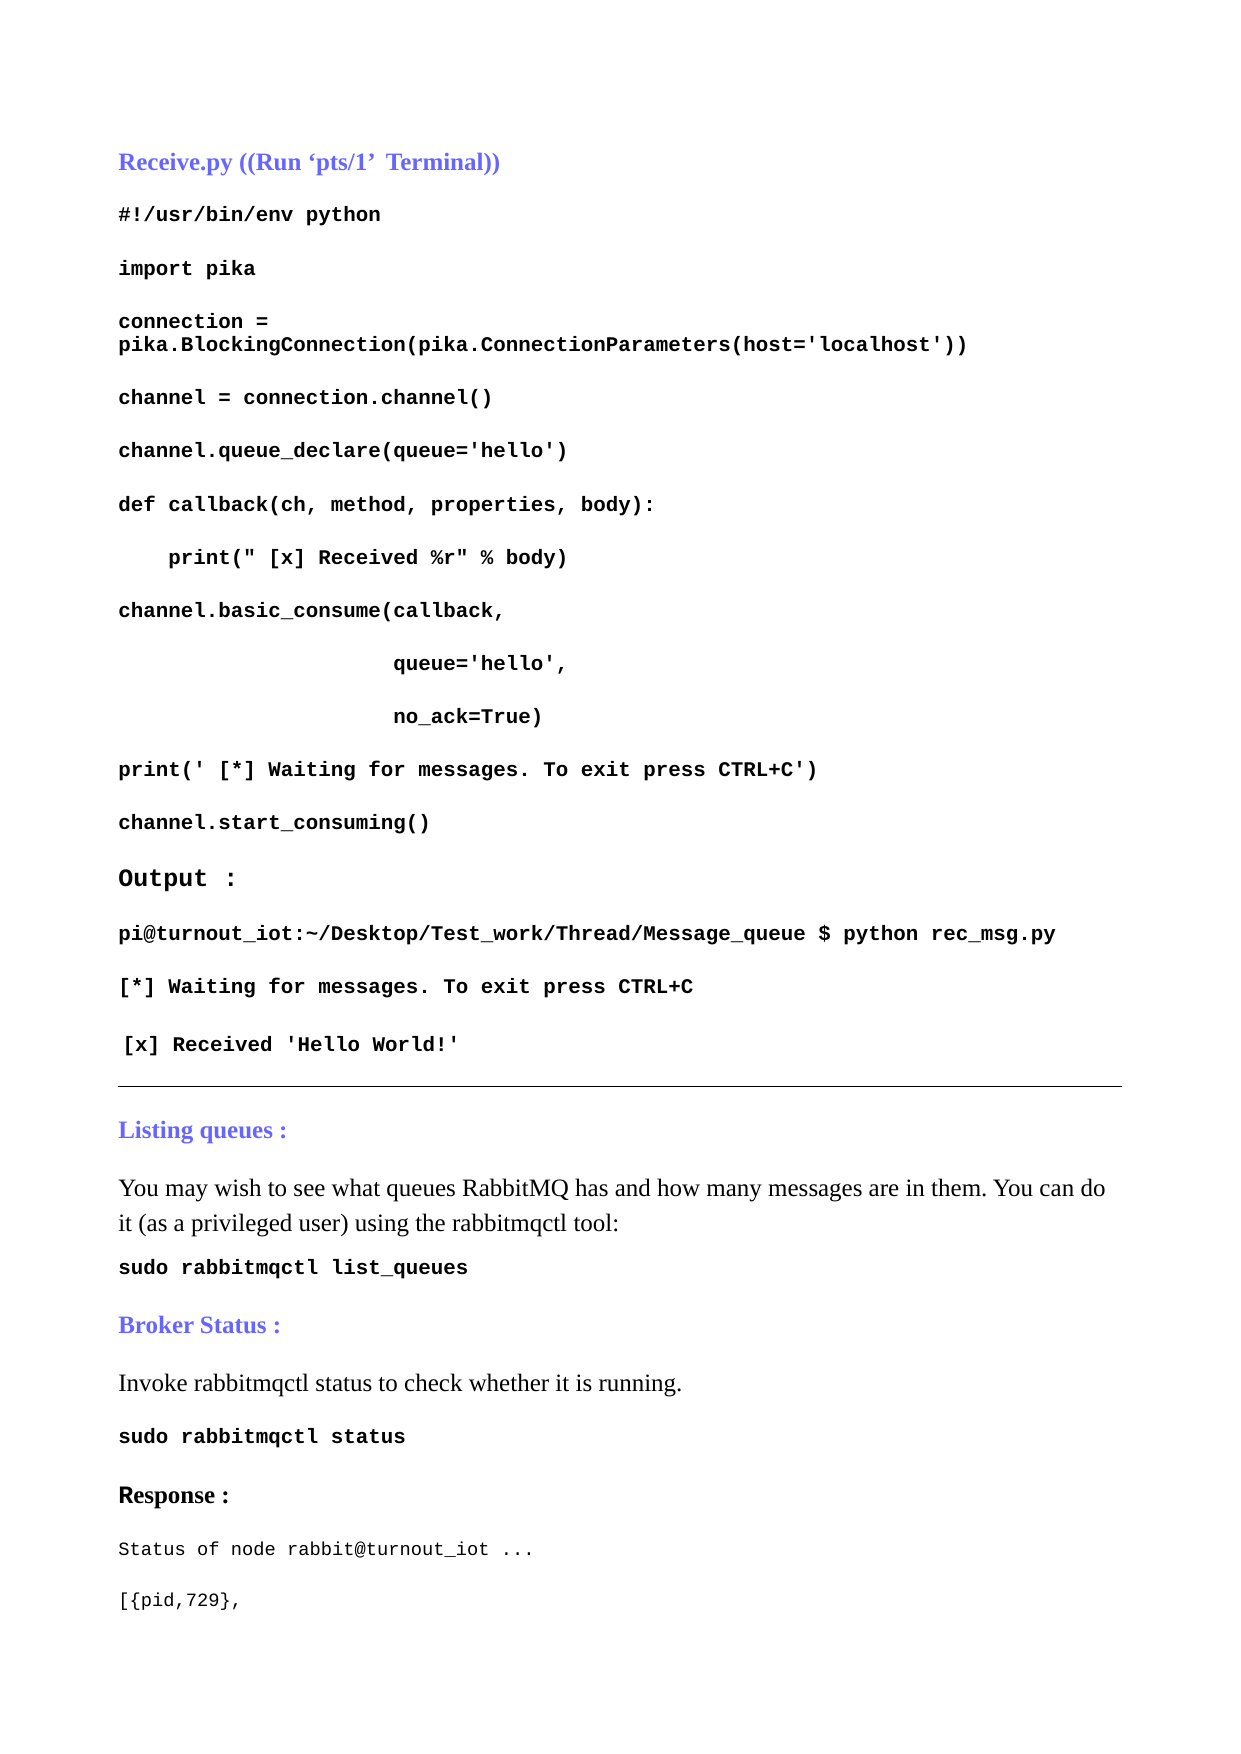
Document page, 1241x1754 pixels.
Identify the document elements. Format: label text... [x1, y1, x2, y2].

text sudo rabbitmqctl status [118, 1427, 1122, 1450]
text channel = connection.channel() [118, 387, 1122, 411]
text You may wish to see what queues RabbitMQ has and how many messages are in them. You can do it (as a privileged user) using the rabbitmqctl tool: [118, 1173, 1122, 1237]
text Invoke rabbitmqctl status to check whether it is running. [118, 1368, 1122, 1397]
text def callback(ch, method, properties, body): [118, 494, 1122, 517]
text channel.queue_declare(queue='hello') [118, 441, 1122, 464]
text print(' [*] Waiting for messages. To exit press CTRL+C') [118, 759, 1122, 783]
text print(" [x] Received %r" % body) [118, 547, 1122, 570]
text channel.basic_consume(callback, [118, 600, 1122, 623]
text channel.start_consuming() [118, 812, 1122, 836]
text Status of node rabbit@turnout_iot ... [118, 1540, 1122, 1561]
text [{pid,729}, [118, 1591, 1122, 1612]
text queue='hello', [118, 653, 1122, 677]
text #!/usr/bin/env python [118, 204, 1122, 228]
subtitle Listing queues : [118, 1115, 1122, 1144]
text [x] Received 'Hello World!' [118, 1029, 1122, 1086]
text [*] Waiting for messages. To exit press CTRL+C [118, 976, 1122, 1000]
subtitle Broker Status : [118, 1310, 1122, 1339]
text Receive.py ((Run ‘pts/1’ Terminal)) [118, 147, 1122, 176]
text import pika [118, 257, 1122, 281]
text sudo rabbitmqctl list_queues [118, 1257, 1122, 1281]
text no_ack=True) [118, 706, 1122, 730]
text connection = pika.BlockingConnection(pika.ConnectionParameters(host='localhost')) [118, 311, 1122, 358]
text pi@turnout_iot:~/Desktop/Test_work/Thread/Message_queue $ python rec_msg.py [118, 923, 1122, 947]
text Output : [118, 866, 1122, 894]
text Response : [118, 1480, 1122, 1511]
